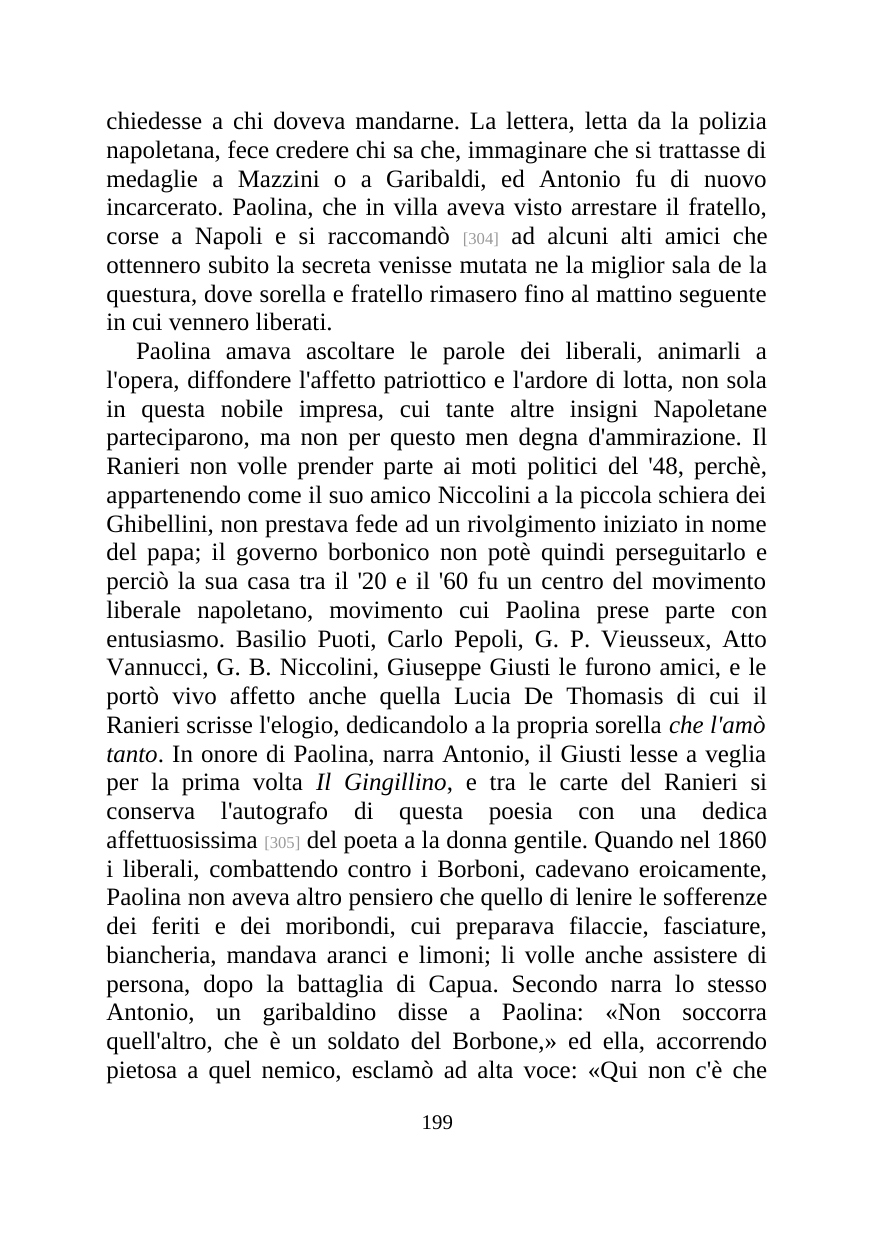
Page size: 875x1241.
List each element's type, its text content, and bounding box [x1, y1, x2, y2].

text Paolina amava ascoltare le parole dei liberali, animarli a l'opera, diffondere l'affetto patriottico e l'ardore di lotta, non sola in questa nobile impresa, cui tante altre insigni Napoletane parteciparono, ma non per questo men degna d'ammirazione. Il Ranieri non volle prender parte ai moti politici del '48, perchè, appartenendo come il suo amico Niccolini a la piccola schiera dei Ghibellini, non prestava fede ad un rivolgimento iniziato in nome del papa; il governo borbonico non potè quindi perseguitarlo e perciò la sua casa tra il '20 e il '60 fu un centro del movimento liberale napoletano, movimento cui Paolina prese parte con entusiasmo. Basilio Puoti, Carlo Pepoli, G. P. Vieusseux, Atto Vannucci, G. B. Niccolini, Giuseppe Giusti le furono amici, e le portò vivo affetto anche quella Lucia De Thomasis di cui il Ranieri scrisse l'elogio, dedicandolo a la propria sorella che l'amò tanto. In onore di Paolina, narra Antonio, il Giusti lesse a veglia per la prima volta Il Gingillino, e tra le carte del Ranieri si conserva l'autografo di questa poesia con una dedica affettuosissima [305] del poeta a la donna gentile. Quando nel 1860 i liberali, combattendo contro i Borboni, cadevano eroicamente, Paolina non aveva altro pensiero che quello di lenire le sofferenze dei feriti e dei moribondi, cui preparava filaccie, fasciature, biancheria, mandava aranci e limoni; li volle anche assistere di persona, dopo la battaglia di Capua. Secondo narra lo stesso Antonio, un garibaldino disse a Paolina: «Non soccorra quell'altro, che è un soldato del Borbone,» ed ella, accorrendo pietosa a quel nemico, esclamò ad alta voce: «Qui non c'è che [106, 336, 768, 1084]
text chiedesse a chi doveva mandarne. La lettera, letta da la polizia napoletana, fece credere chi sa che, immaginare che si trattasse di medaglie a Mazzini o a Garibaldi, ed Antonio fu di nuovo incarcerato. Paolina, che in villa aveva visto arrestare il fratello, corse a Napoli e si raccomandò [304] ad alcuni alti amici che ottennero subito la secreta venisse mutata ne la miglior sala de la questura, dove sorella e fratello rimasero fino al mattino seguente in cui vennero liberati. [106, 106, 768, 336]
